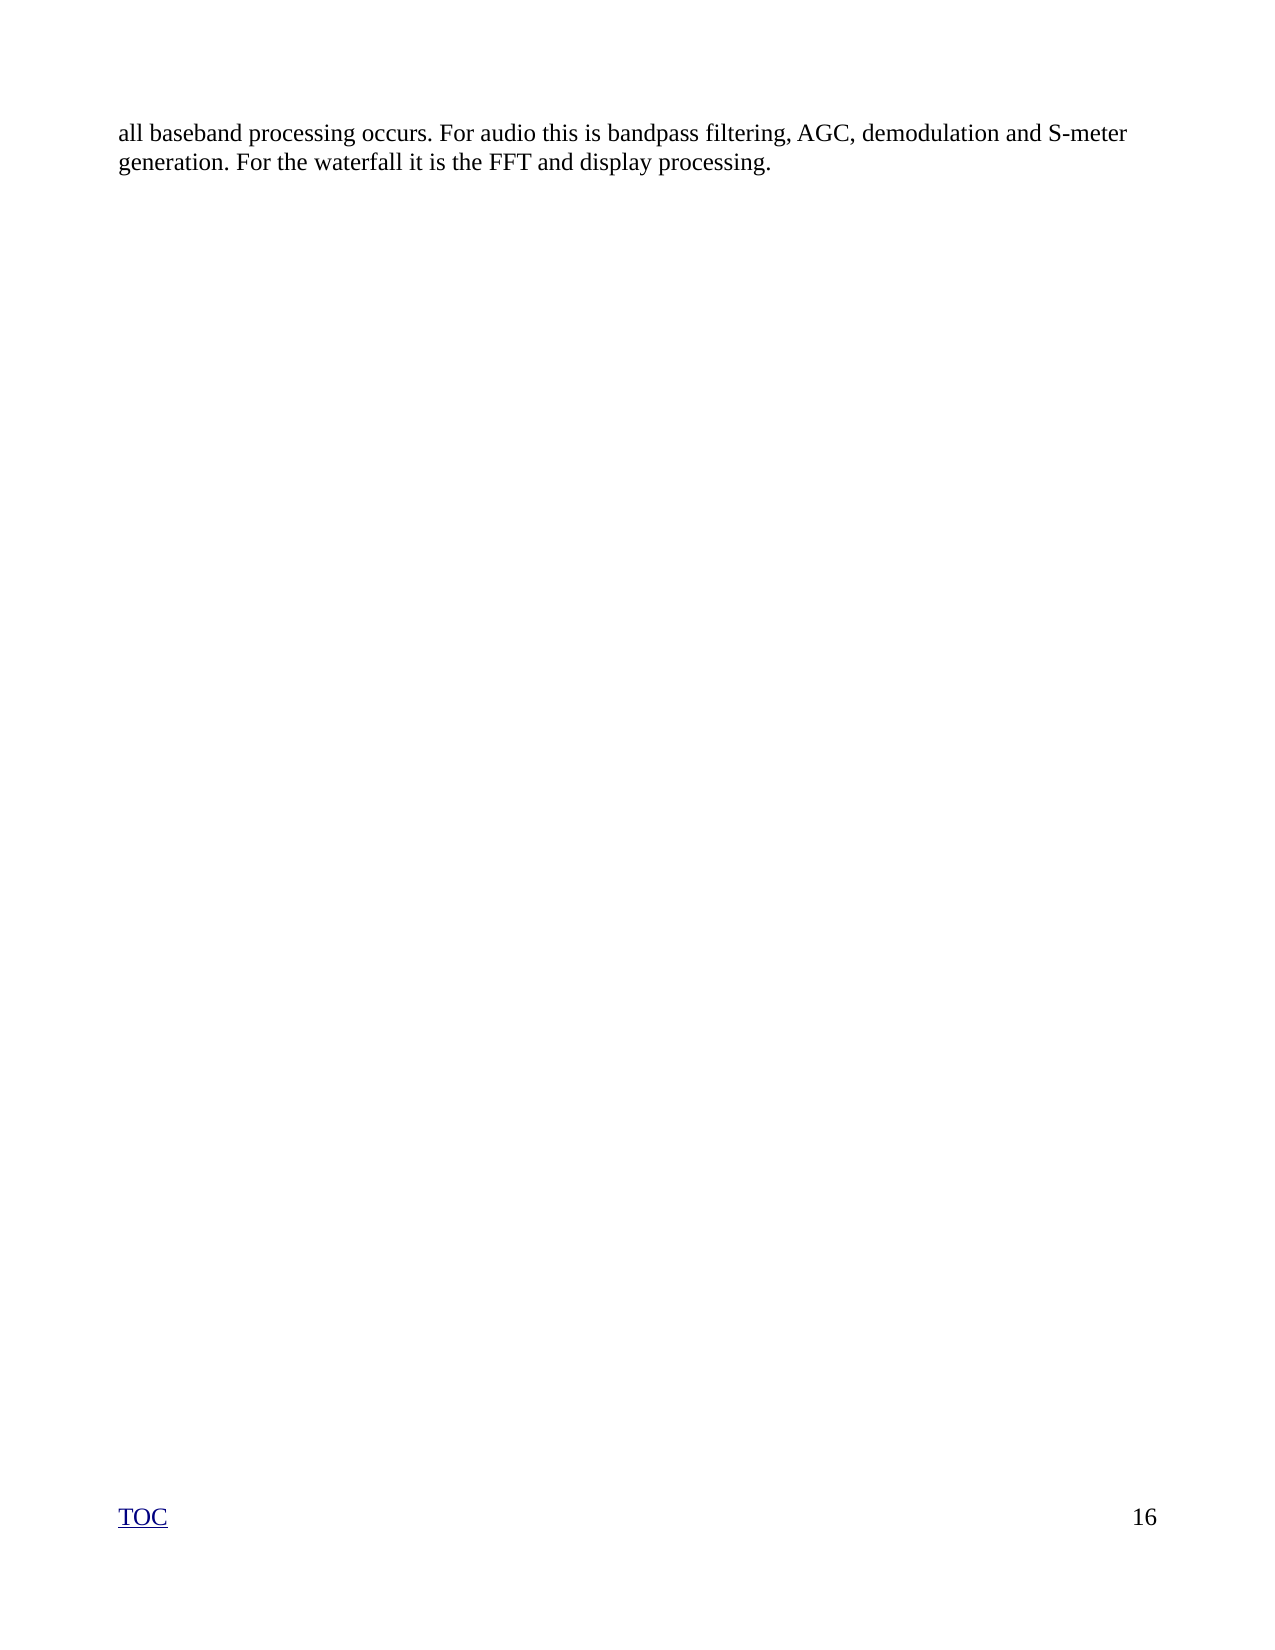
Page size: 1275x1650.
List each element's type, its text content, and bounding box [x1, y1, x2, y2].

text all baseband processing occurs. For audio this is bandpass filtering, AGC, demodulation and S-meter generation. For the waterfall it is the FFT and display processing. [118, 118, 1157, 176]
